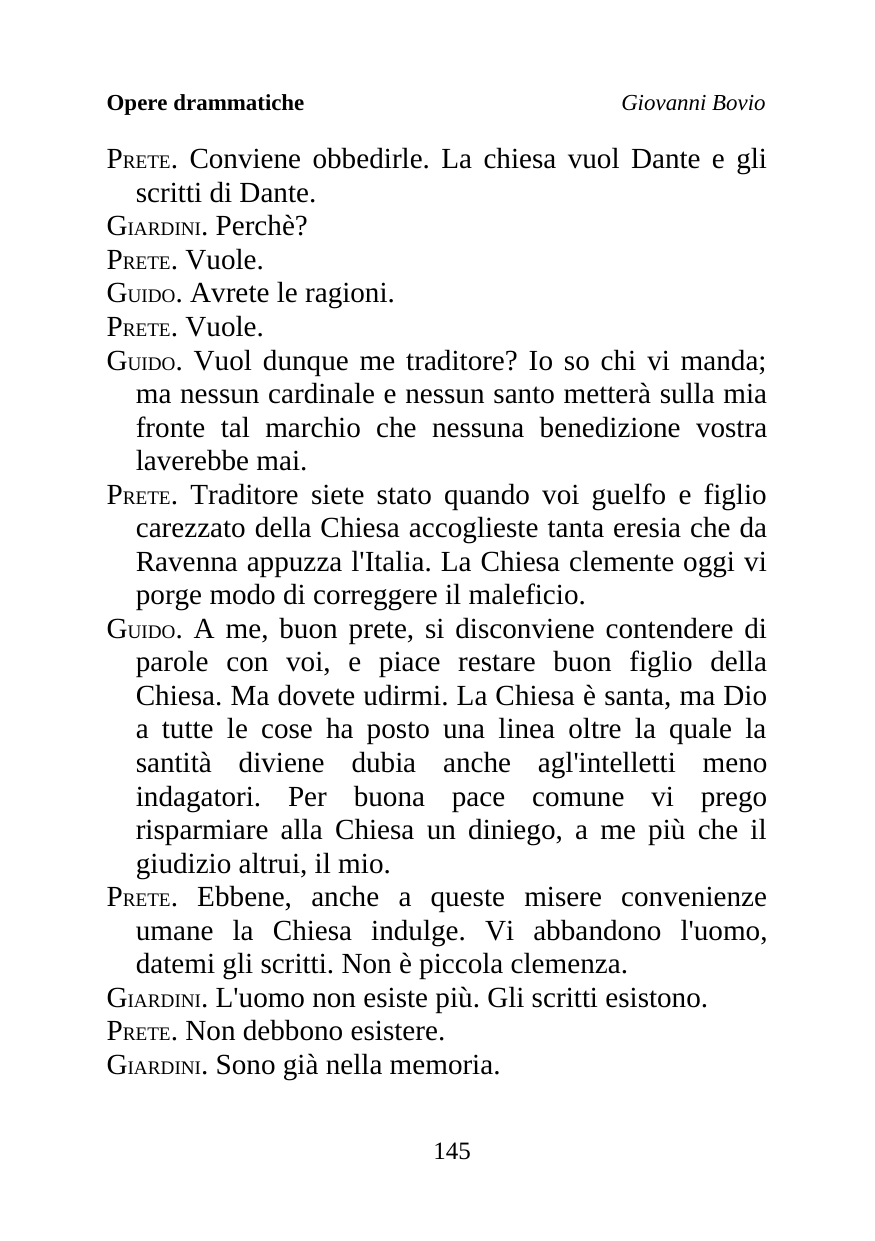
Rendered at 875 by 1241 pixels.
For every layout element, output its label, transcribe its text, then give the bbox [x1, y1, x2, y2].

text Giardini. Sono già nella memoria. [106, 1047, 768, 1081]
text Prete. Non debbono esistere. [106, 1013, 768, 1047]
text Prete. Vuole. [106, 242, 768, 276]
text Guido. Vuol dunque me traditore? Io so chi vi manda; ma nessun cardinale e nessun santo metterà sulla mia fronte tal marchio che nessuna benedizione vostra laverebbe mai. [106, 343, 768, 477]
text Prete. Traditore siete stato quando voi guelfo e figlio carezzato della Chiesa accoglieste tanta eresia che da Ravenna appuzza l'Italia. La Chiesa clemente oggi vi porge modo di correggere il maleficio. [106, 477, 768, 611]
text Prete. Ebbene, anche a queste misere convenienze umane la Chiesa indulge. Vi abbandono l'uomo, datemi gli scritti. Non è piccola clemenza. [106, 879, 768, 980]
text Guido. A me, buon prete, si disconviene contendere di parole con voi, e piace restare buon figlio della Chiesa. Ma dovete udirmi. La Chiesa è santa, ma Dio a tutte le cose ha posto una linea oltre la quale la santità diviene dubia anche agl'intelletti meno indagatori. Per buona pace comune vi prego risparmiare alla Chiesa un diniego, a me più che il giudizio altrui, il mio. [106, 611, 768, 879]
text Prete. Vuole. [106, 309, 768, 343]
text Prete. Conviene obbedirle. La chiesa vuol Dante e gli scritti di Dante. [106, 141, 768, 208]
text Giardini. L'uomo non esiste più. Gli scritti esistono. [106, 980, 768, 1013]
text Guido. Avrete le ragioni. [106, 276, 768, 309]
text Giardini. Perchè? [106, 208, 768, 242]
